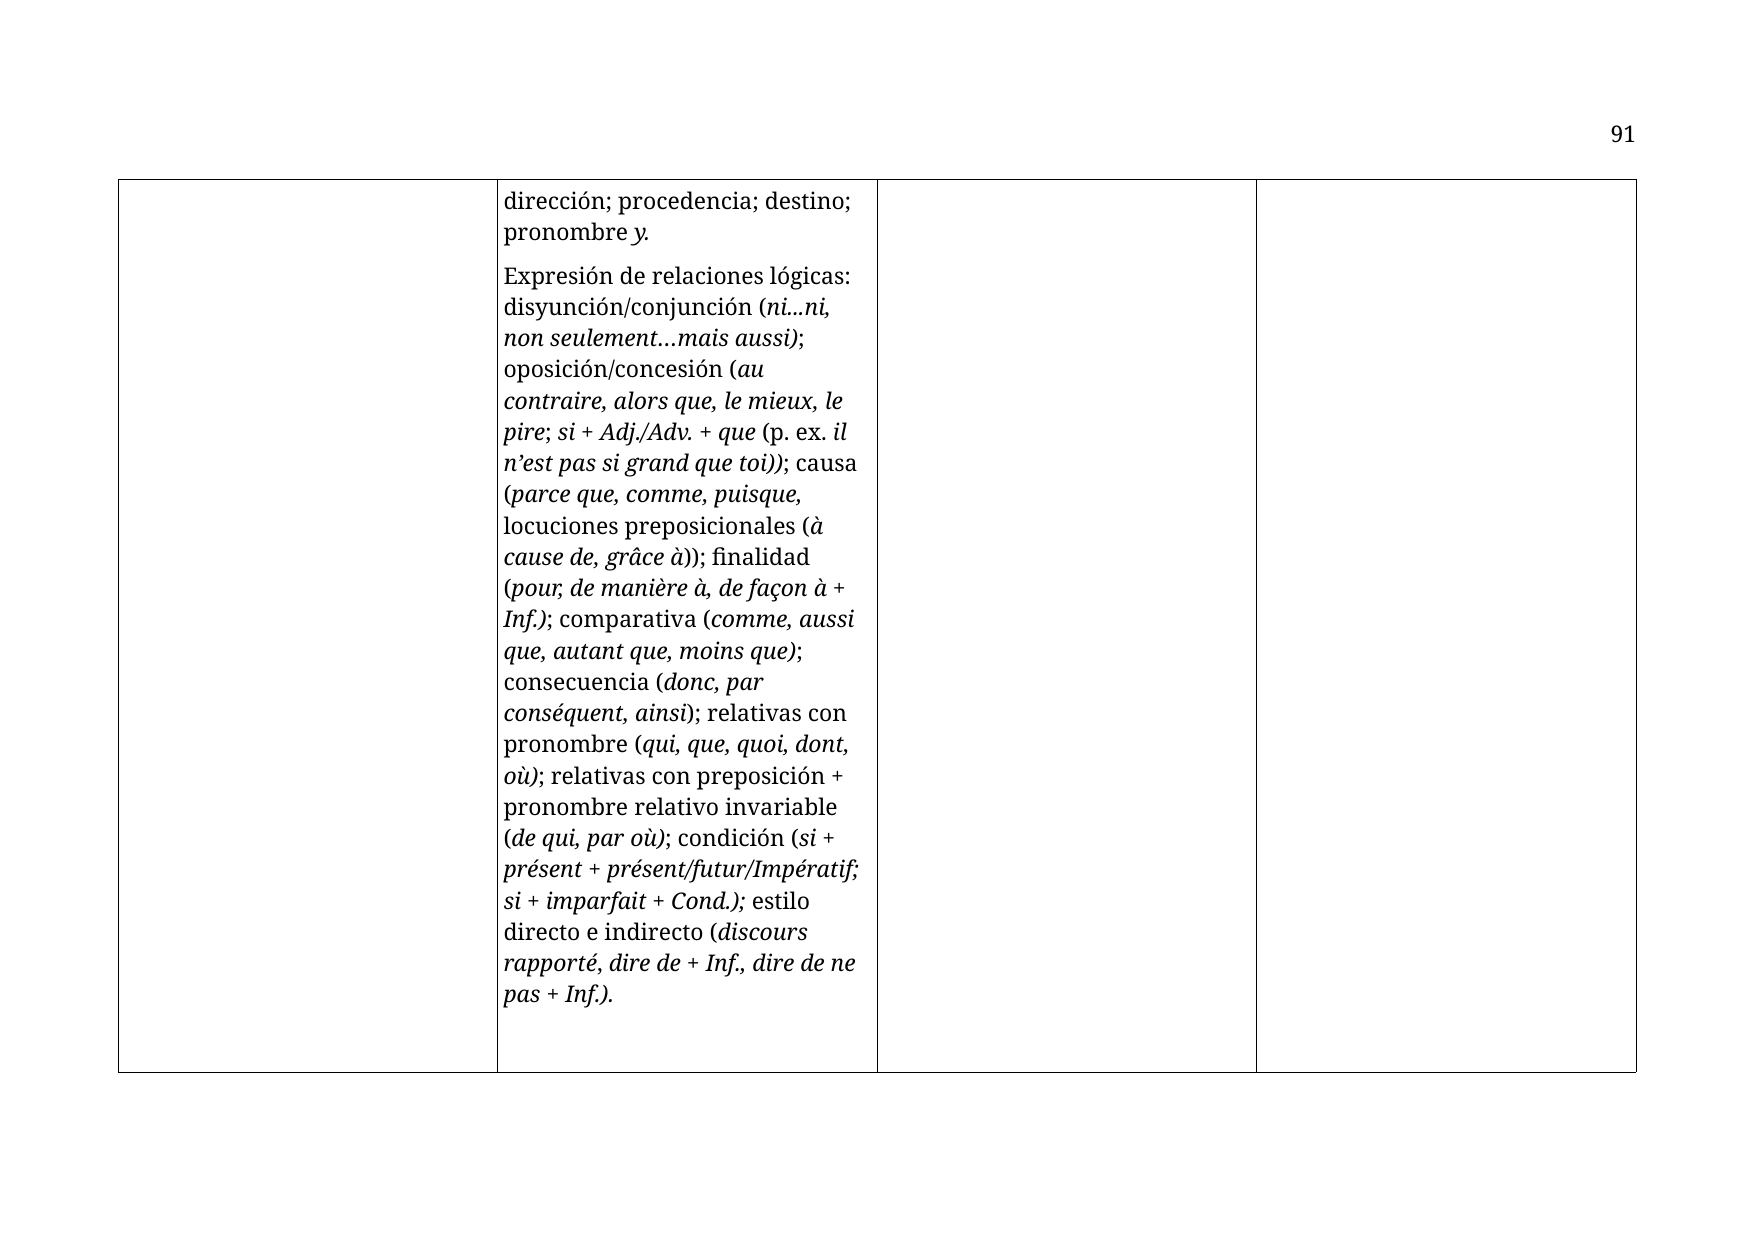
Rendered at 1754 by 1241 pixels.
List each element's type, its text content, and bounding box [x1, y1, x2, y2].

table_cell dirección; procedencia; destino; pronombre y. Expresión de relaciones lógicas: disyunción/conjunción (ni...ni, non seulement…mais aussi); oposición/concesión (au contraire, alors que, le mieux, le pire; si + Adj./Adv. + que (p. ex. il n’est pas si grand que toi)); causa (parce que, comme, puisque, locuciones preposicionales (à cause de, grâce à)); finalidad (pour, de manière à, de façon à + Inf.); comparativa (comme, aussi que, autant que, moins que); consecuencia (donc, par conséquent, ainsi); relativas con pronombre (qui, que, quoi, dont, où); relativas con preposición + pronombre relativo invariable (de qui, par où); condición (si + présent + présent/futur/Impératif; si + imparfait + Cond.); estilo directo e indirecto (discours rapporté, dire de + Inf., dire de ne pas + Inf.). [498, 180, 877, 1072]
table_cell [878, 180, 1256, 1072]
table_cell [1257, 180, 1636, 1072]
table_cell [119, 180, 497, 1072]
